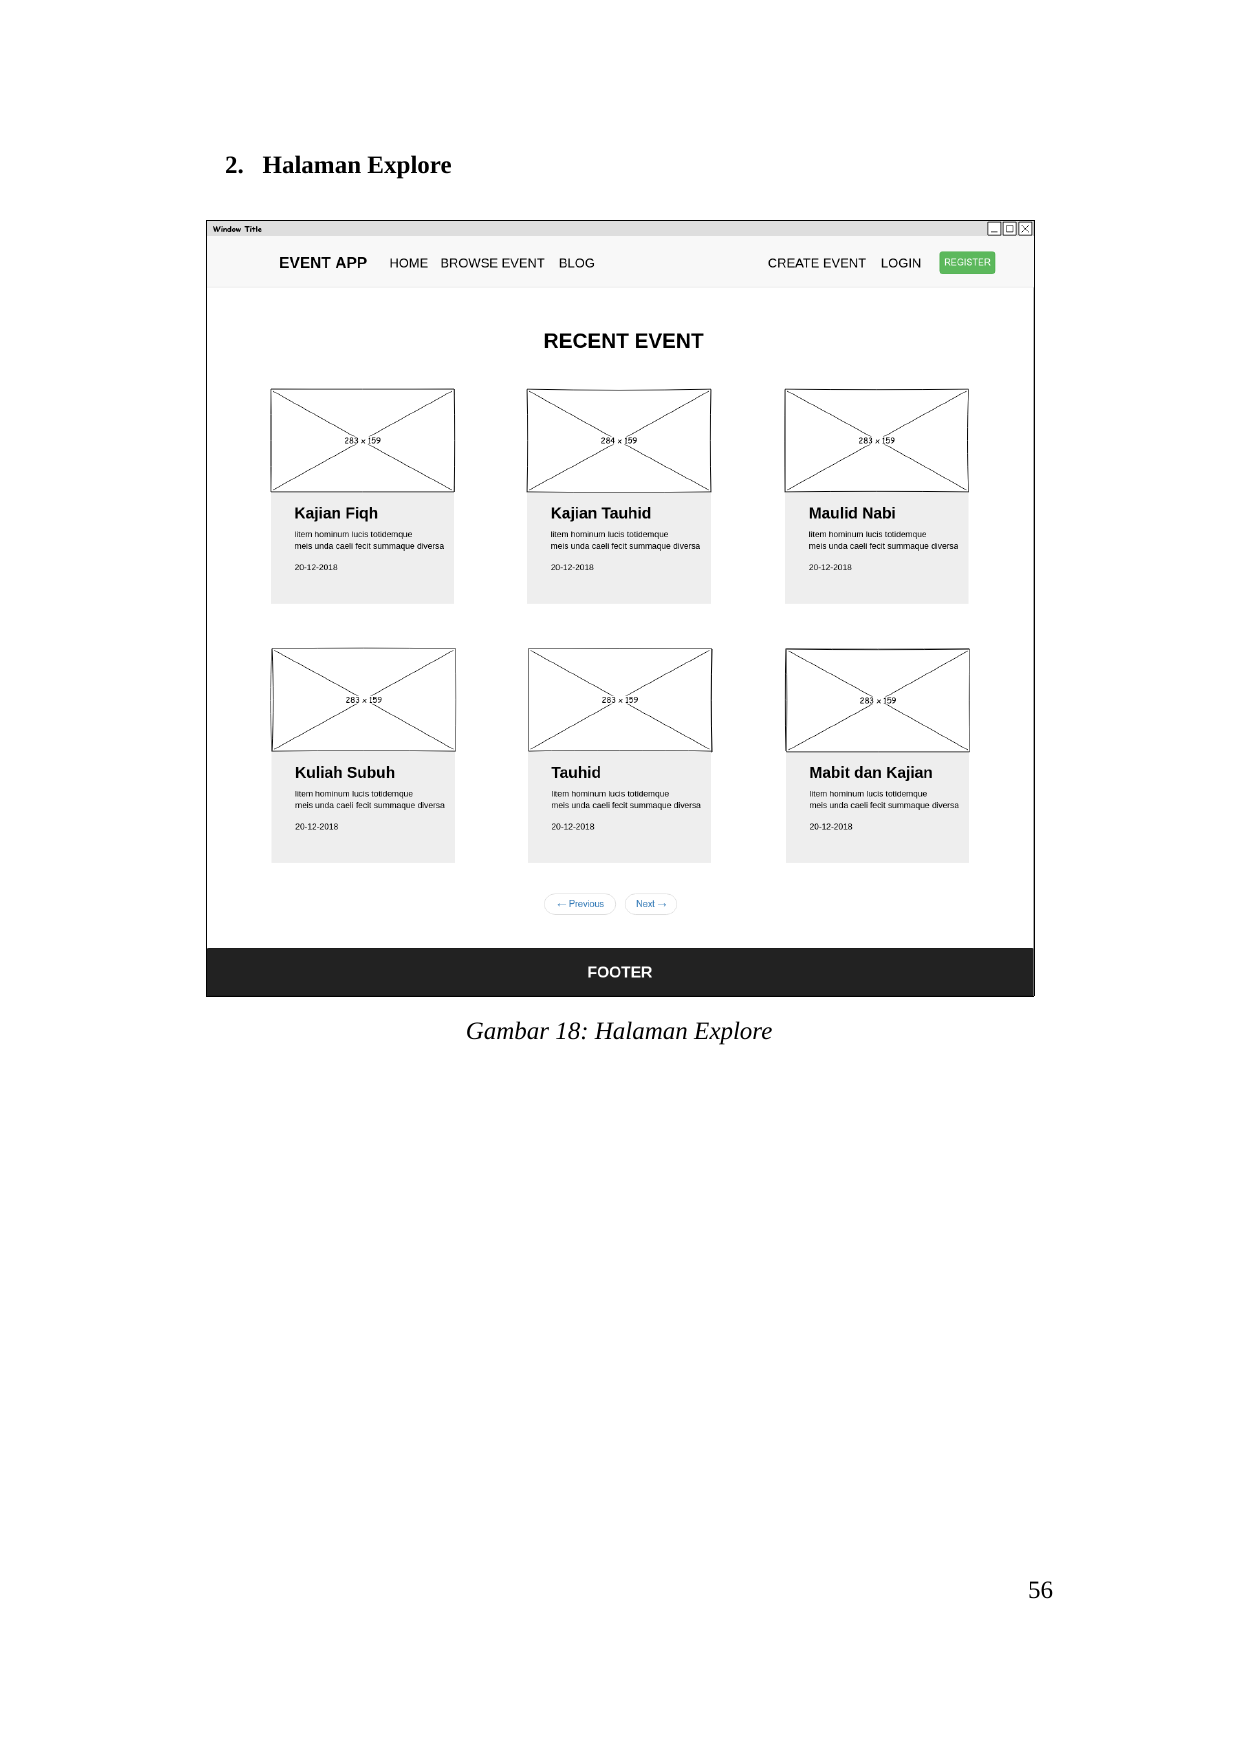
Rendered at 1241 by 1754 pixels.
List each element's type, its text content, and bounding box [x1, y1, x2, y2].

picture [207, 221, 1034, 996]
list Gambar 18: Halaman Explore [206, 997, 1034, 1045]
list Halaman Explore [225, 150, 1053, 179]
